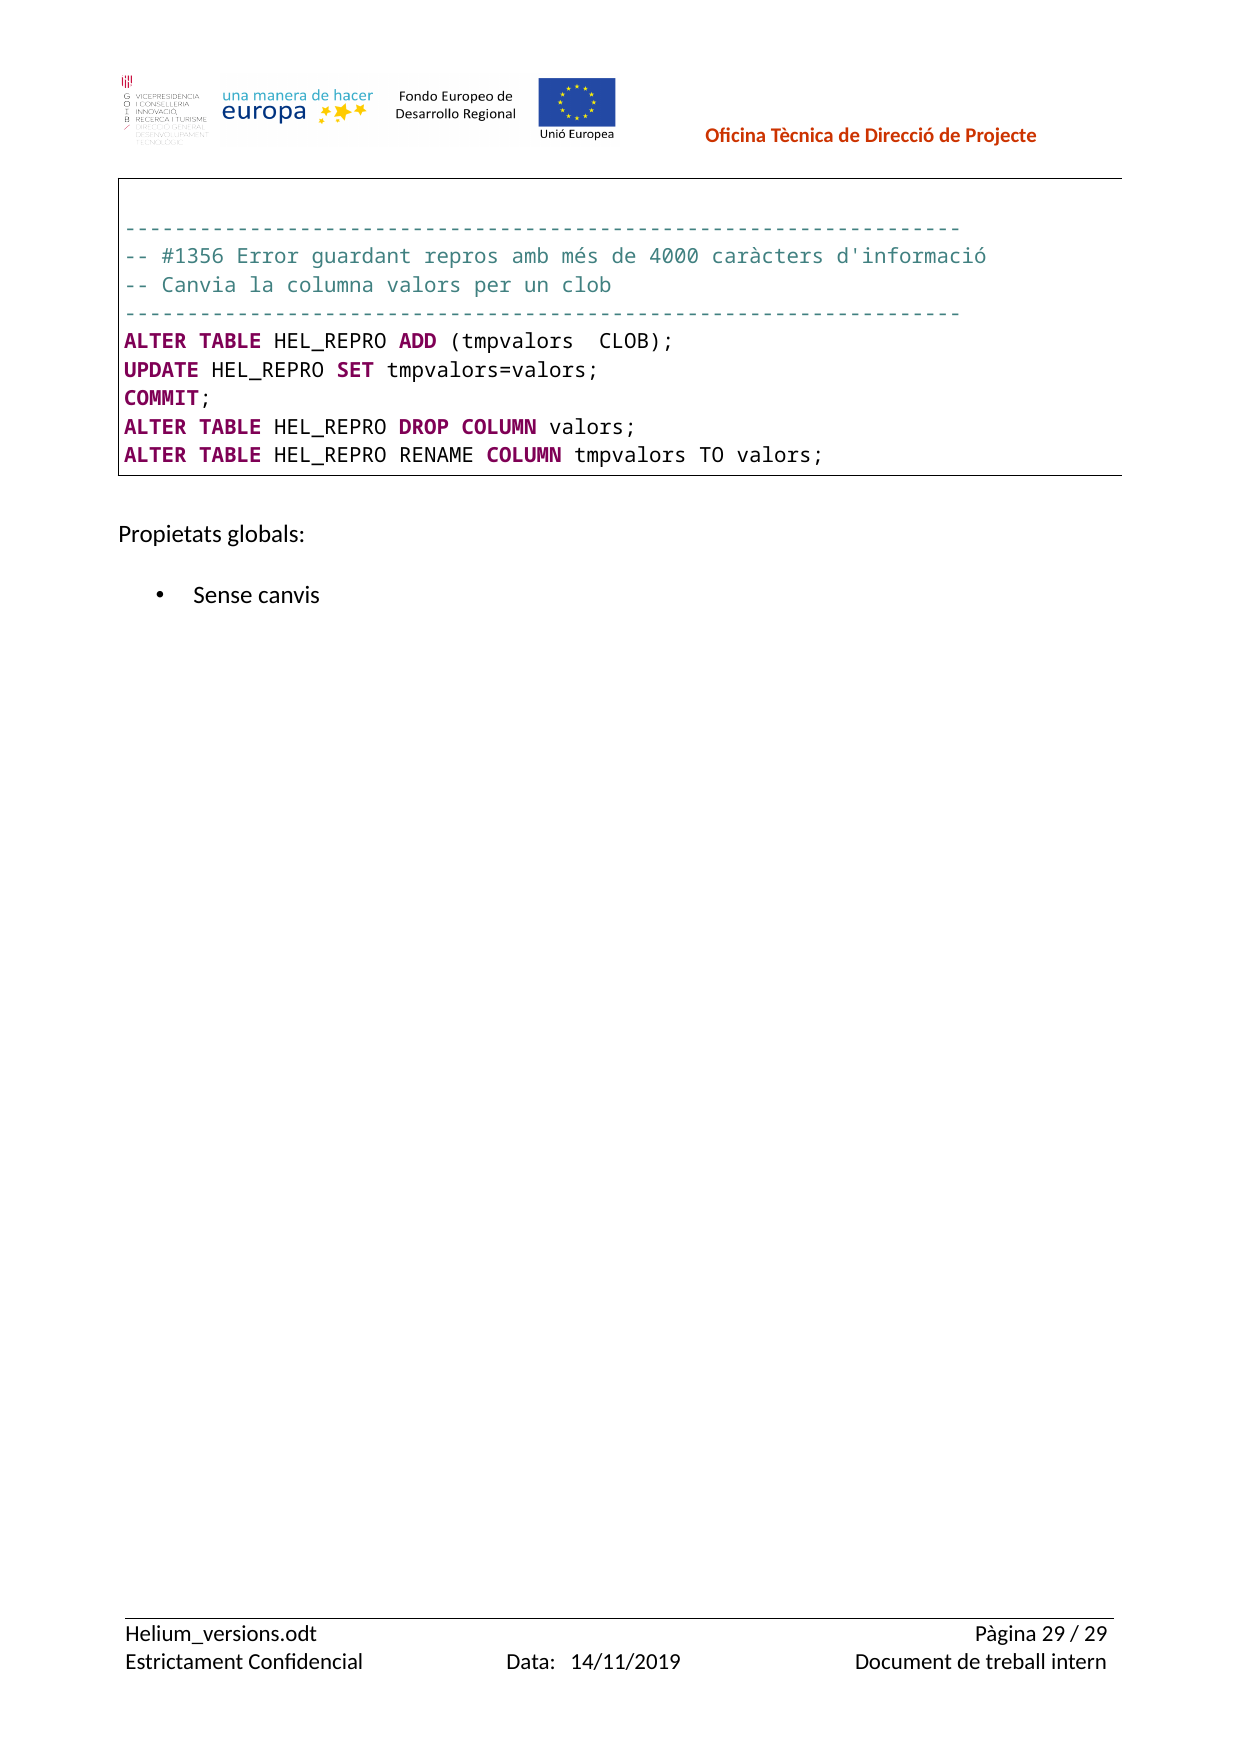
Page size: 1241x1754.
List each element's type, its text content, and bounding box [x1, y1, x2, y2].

text Propietats globals: [118, 518, 1122, 548]
table_header ------------------------------------------------------------------- -- #1356 Error guardant repros amb més de 4000 caràcters d'informació -- Canvia la columna valors per un clob ------------------------------------------------------------------- ALTER TABLE HEL_REPRO ADD (tmpvalors CLOB); UPDATE HEL_REPRO SET tmpvalors=valors; COMMIT; ALTER TABLE HEL_REPRO DROP COLUMN valors; ALTER TABLE HEL_REPRO RENAME COLUMN tmpvalors TO valors; [119, 179, 1122, 474]
list Sense canvis [156, 579, 1122, 609]
picture [118, 73, 213, 147]
picture [219, 73, 621, 147]
